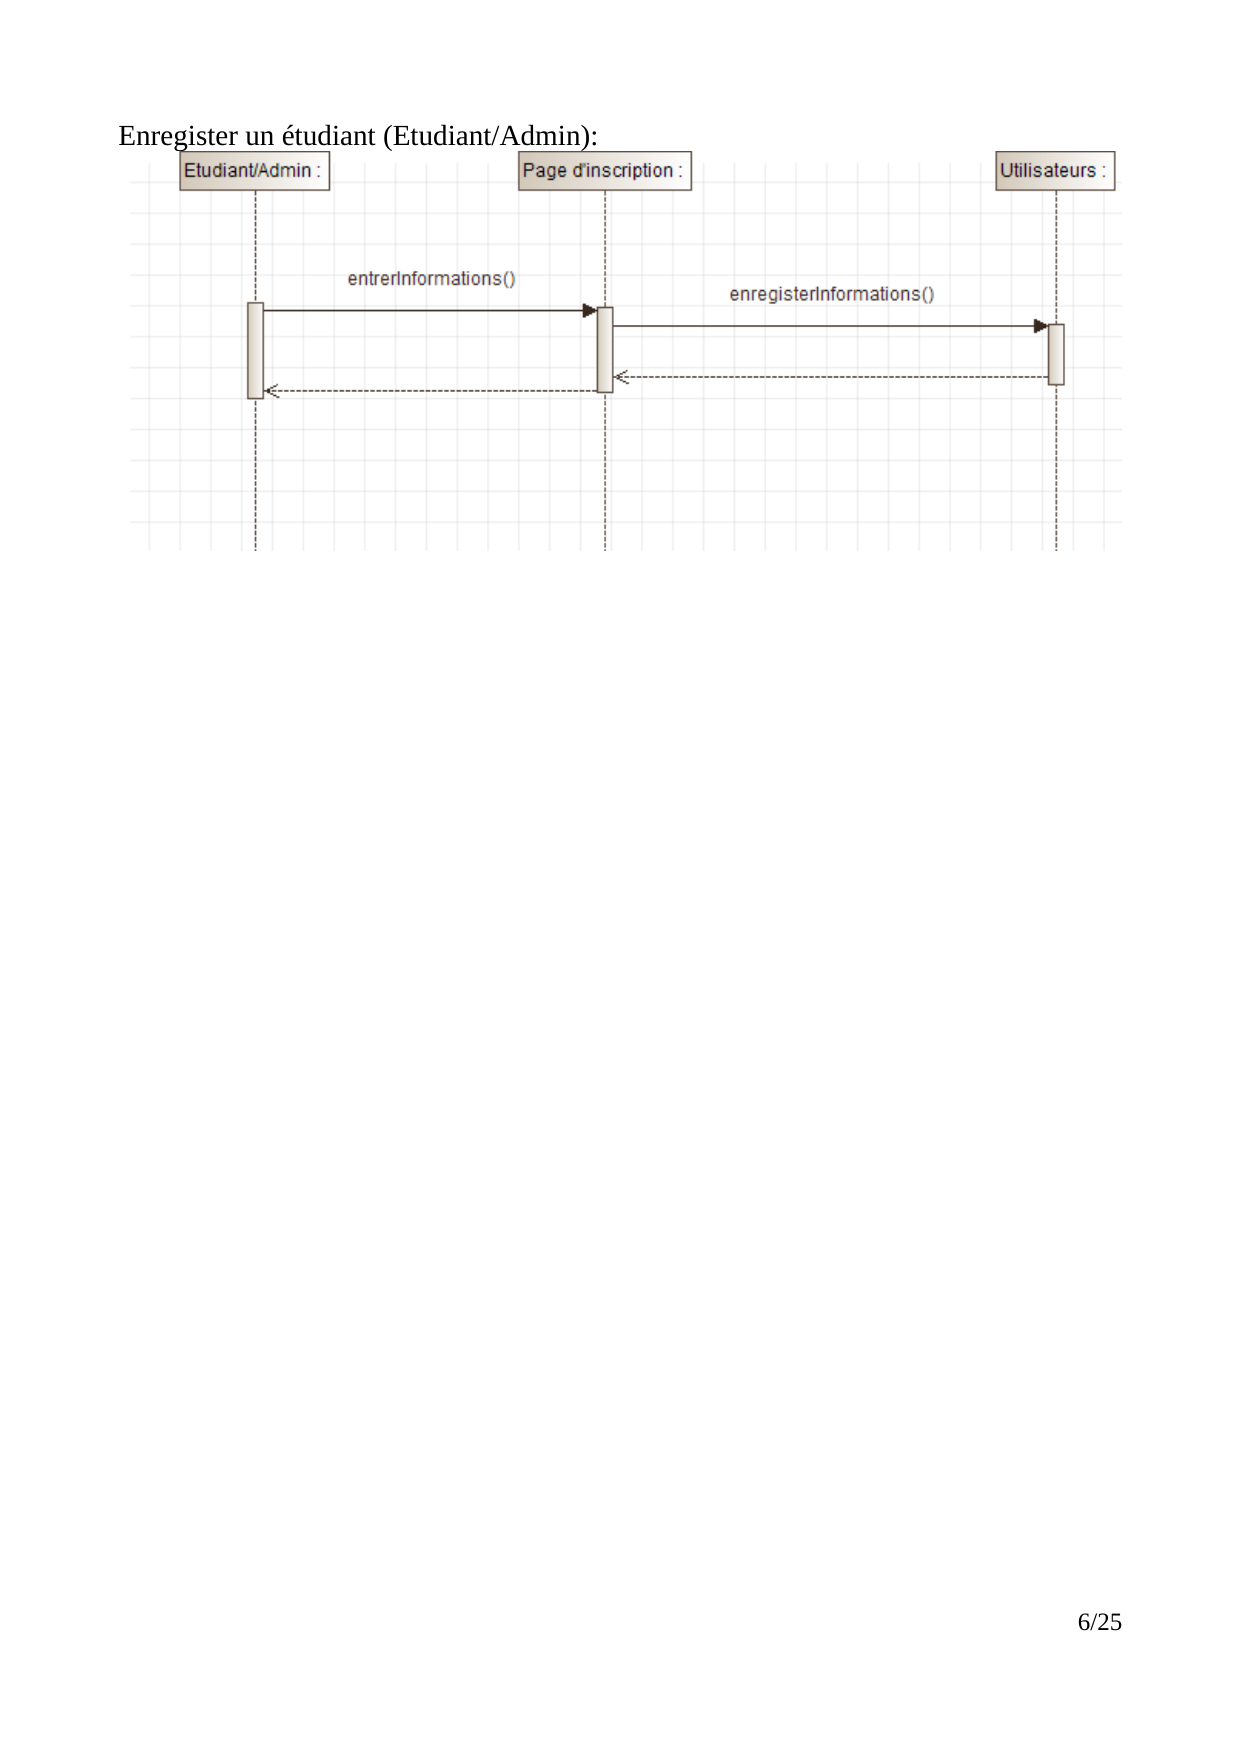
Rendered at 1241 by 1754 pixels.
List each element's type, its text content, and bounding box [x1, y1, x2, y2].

picture [118, 151, 1122, 551]
text Enregister un étudiant (Etudiant/Admin): [118, 118, 1122, 151]
